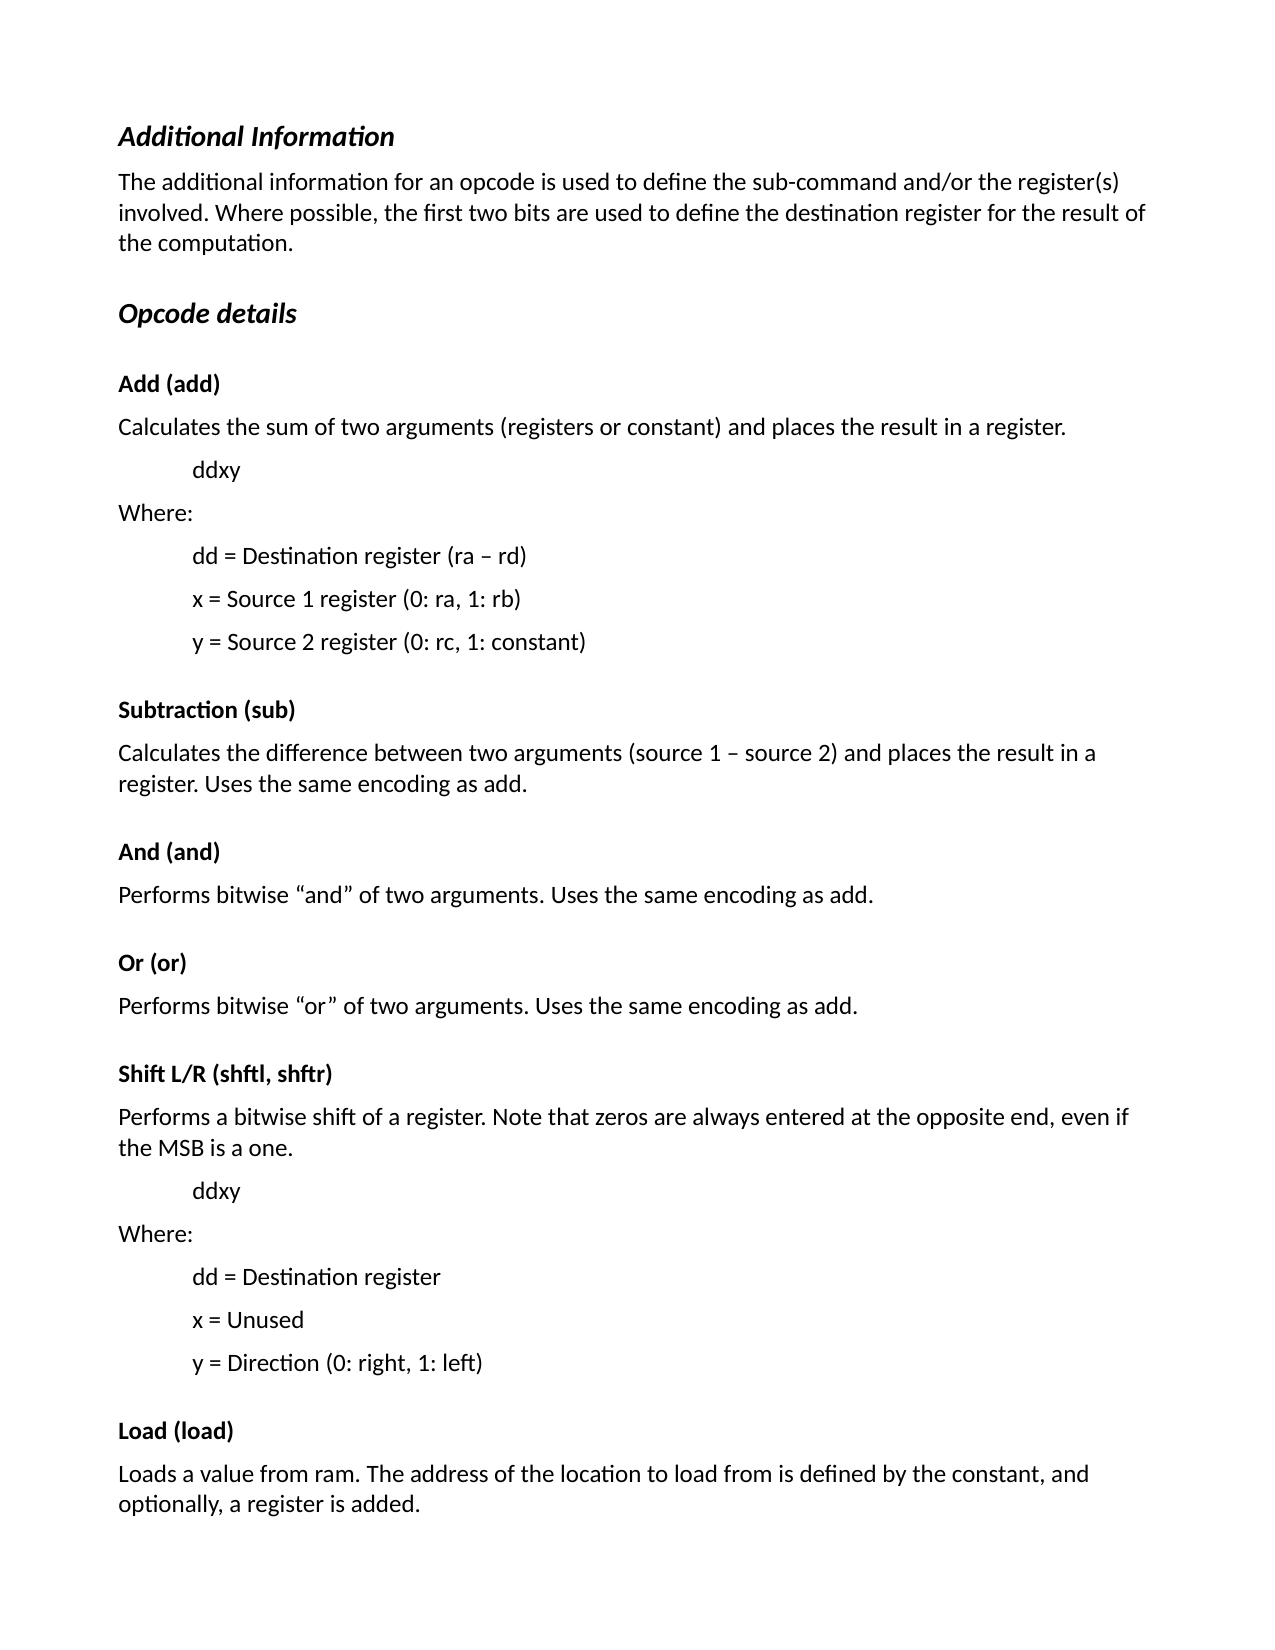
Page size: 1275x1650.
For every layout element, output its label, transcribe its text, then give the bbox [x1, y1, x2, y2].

text x = Unused [118, 1304, 1157, 1334]
text The additional information for an opcode is used to define the sub-command and/or the register(s) involved. Where possible, the first two bits are used to define the destination register for the result of the computation. [118, 166, 1157, 258]
subtitle Add (add) [118, 368, 1157, 399]
text dd = Destination register (ra – rd) [118, 541, 1157, 571]
text Calculates the difference between two arguments (source 1 – source 2) and places the result in a register. Uses the same encoding as add. [118, 738, 1157, 799]
subtitle Or (or) [118, 947, 1157, 978]
text ddxy [118, 454, 1157, 485]
text Performs bitwise “and” of two arguments. Uses the same encoding as add. [118, 879, 1157, 910]
text Loads a value from ram. The address of the location to load from is defined by the constant, and optionally, a register is added. [118, 1458, 1157, 1519]
text dd = Destination register [118, 1261, 1157, 1291]
text Where: [118, 1218, 1157, 1248]
subtitle Additional Information [118, 118, 1157, 154]
text Where: [118, 497, 1157, 528]
subtitle Opcode details [118, 295, 1157, 331]
subtitle Subtraction (sub) [118, 694, 1157, 725]
text y = Direction (0: right, 1: left) [118, 1347, 1157, 1377]
subtitle And (and) [118, 836, 1157, 867]
text ddxy [118, 1175, 1157, 1205]
text Performs a bitwise shift of a register. Note that zeros are always entered at the opposite end, even if the MSB is a one. [118, 1101, 1157, 1162]
subtitle Load (load) [118, 1415, 1157, 1445]
text Calculates the sum of two arguments (registers or constant) and places the result in a register. [118, 411, 1157, 442]
text Performs bitwise “or” of two arguments. Uses the same encoding as add. [118, 990, 1157, 1021]
text x = Source 1 register (0: ra, 1: rb) [118, 583, 1157, 614]
subtitle Shift L/R (shftl, shftr) [118, 1058, 1157, 1089]
text y = Source 2 register (0: rc, 1: constant) [118, 627, 1157, 657]
